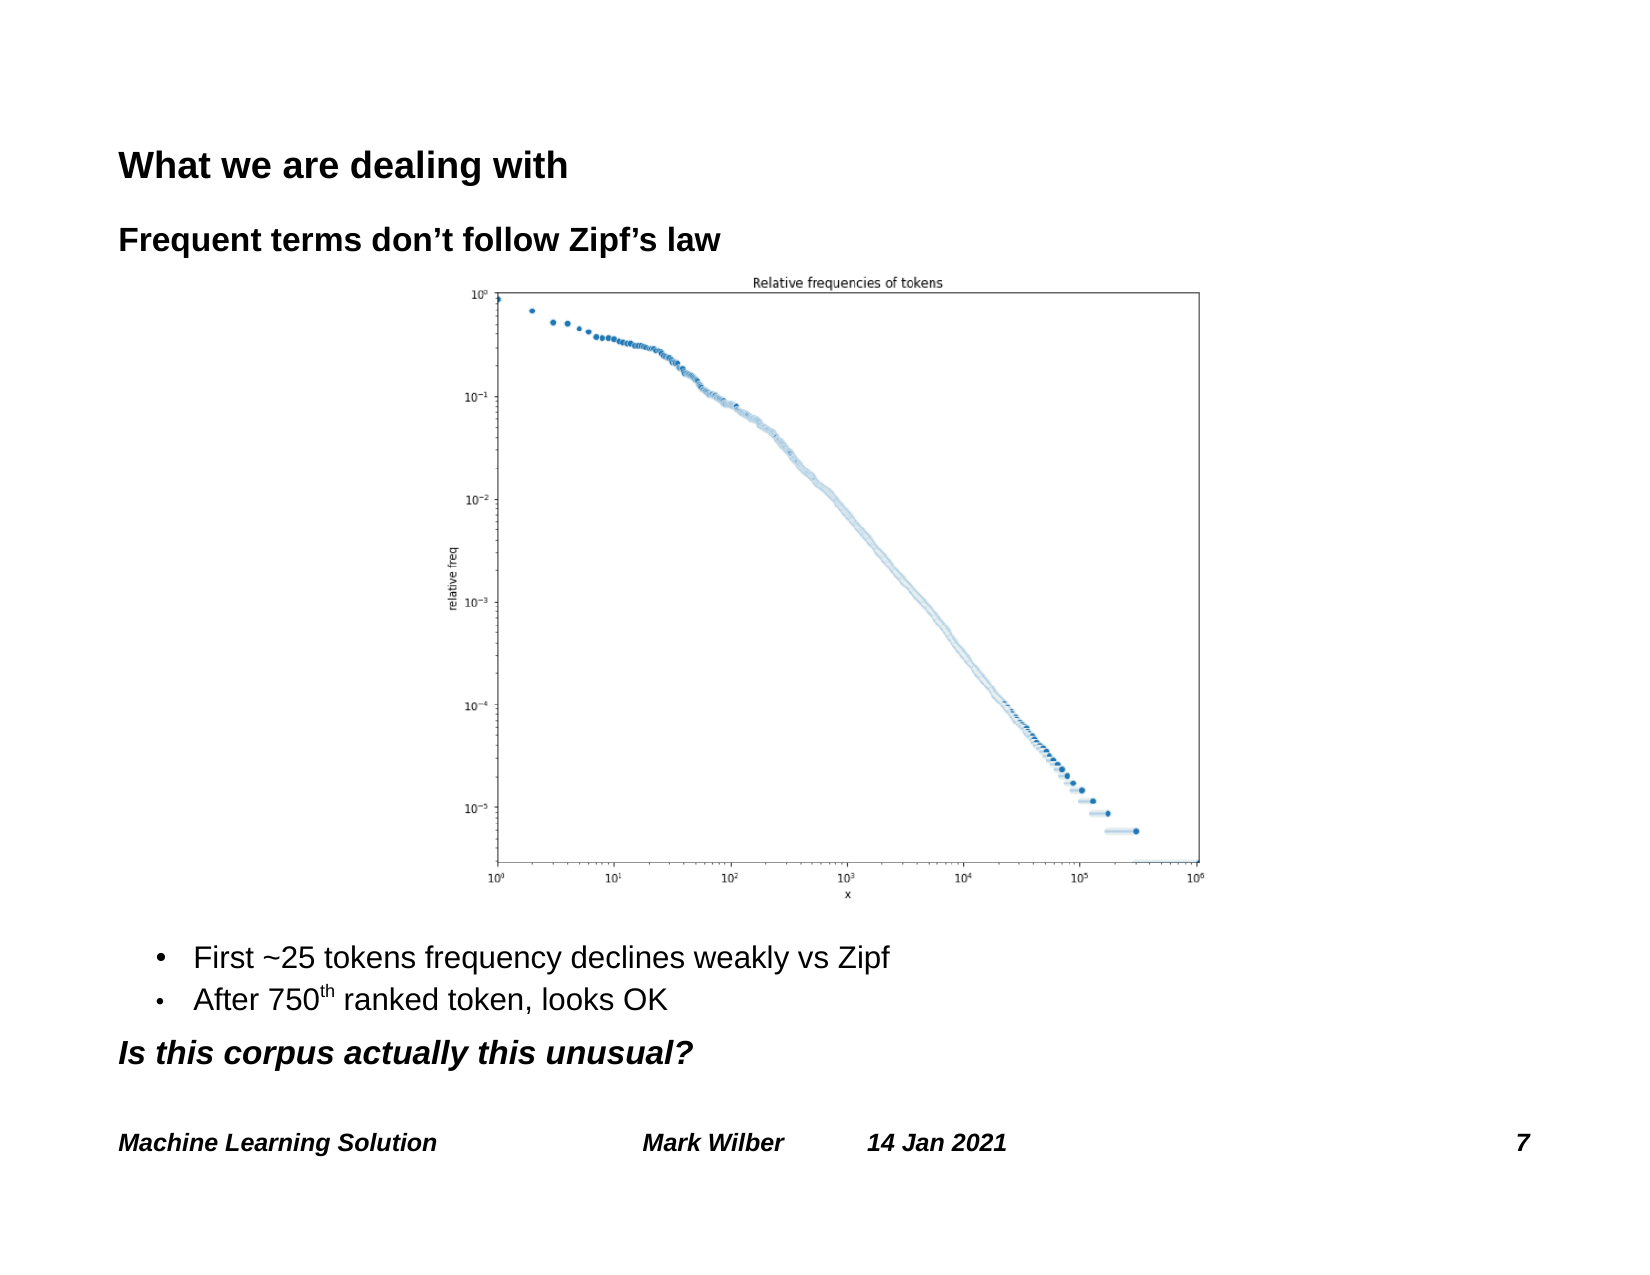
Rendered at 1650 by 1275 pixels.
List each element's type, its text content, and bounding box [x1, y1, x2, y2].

list After 750th ranked token, looks OK [156, 981, 1532, 1016]
subtitle Frequent terms don’t follow Zipf’s law [118, 220, 1532, 259]
picture [444, 271, 1206, 902]
text Is this corpus actually this unusual? [118, 1033, 1532, 1071]
list First ~25 tokens frequency declines weakly vs Zipf [156, 939, 1532, 975]
subtitle What we are dealing with [118, 143, 1532, 187]
